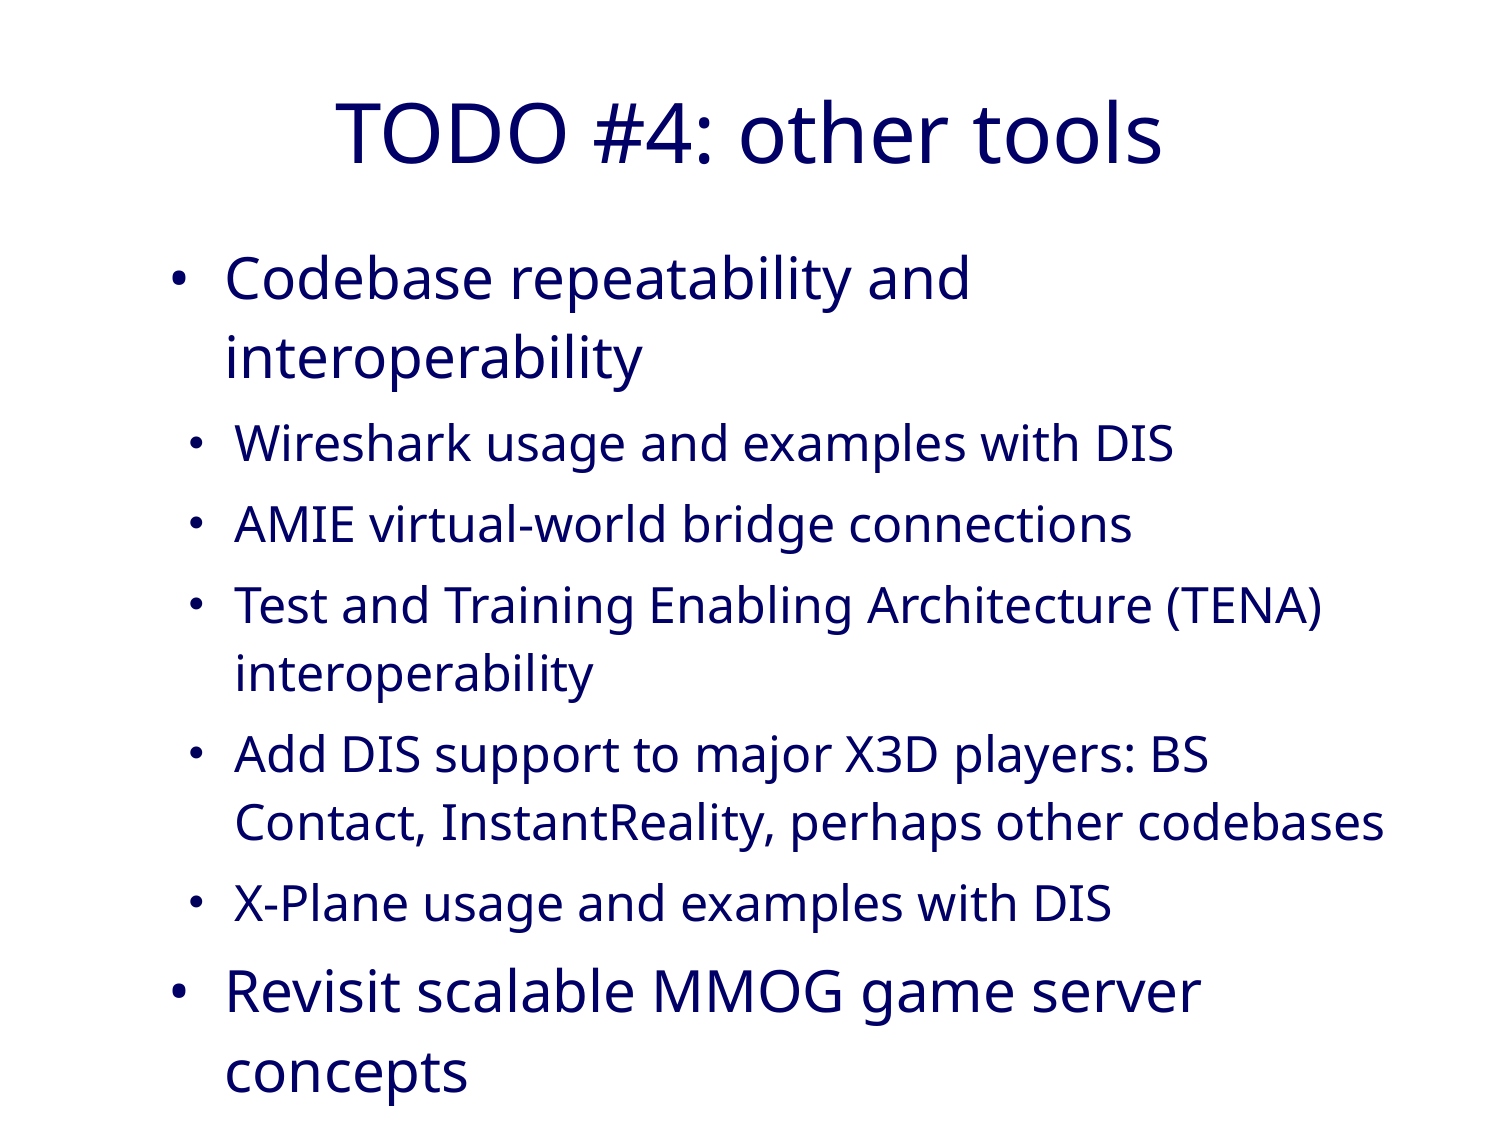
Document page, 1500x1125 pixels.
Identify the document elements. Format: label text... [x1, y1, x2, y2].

title TODO #4: other tools [112, 37, 1388, 225]
list Codebase repeatability and interoperability Wireshark usage and examples with DIS AMIE virtual-world bridge connections Test and Training Enabling Architecture (TENA) interoperability Add DIS support to major X3D players: BS Contact, InstantReality, perhaps other codebases X-Plane usage and examples with DIS Revisit scalable MMOG game server concepts compare/contrast to SISO WebLVC work Is another MMOG codebase really needed, or might peer-to-peer (p2p) approaches prove sufficient? [112, 237, 1388, 1083]
